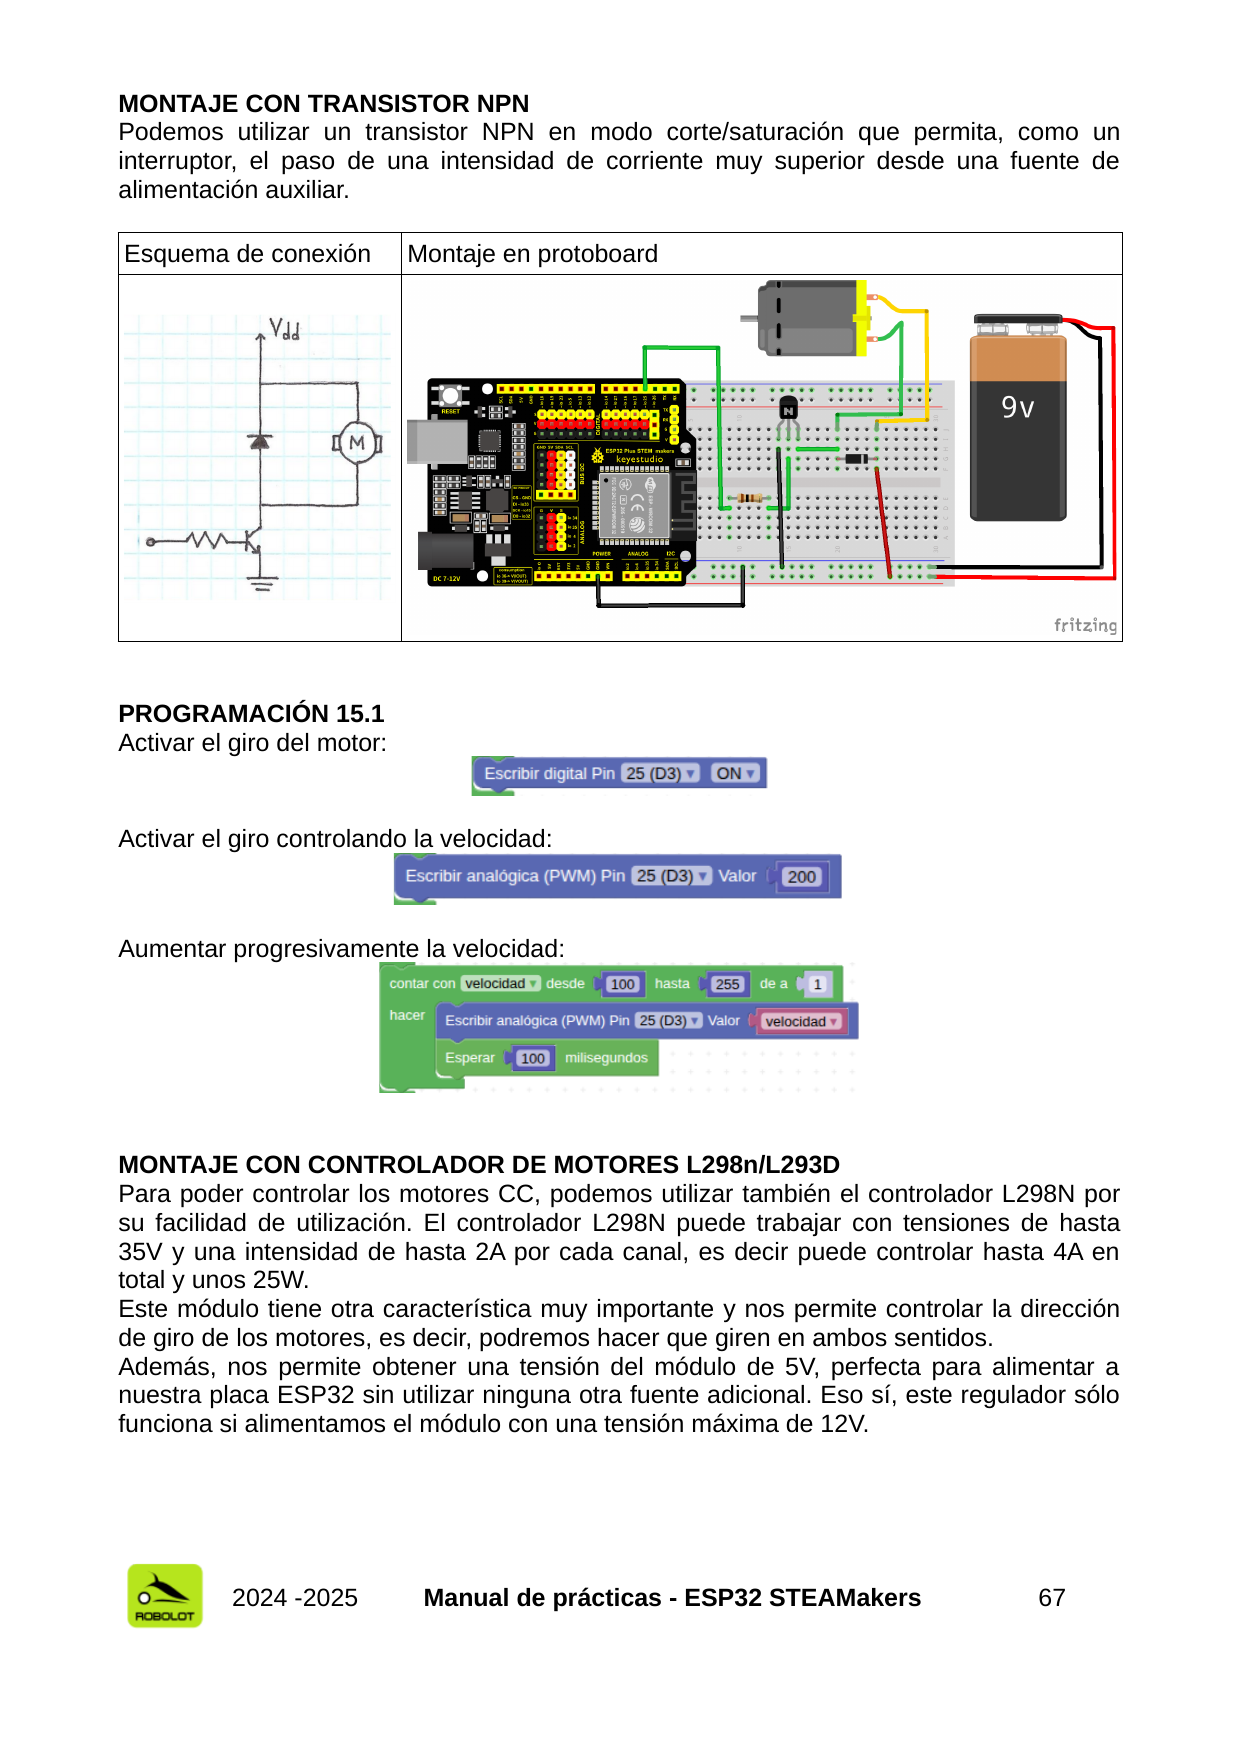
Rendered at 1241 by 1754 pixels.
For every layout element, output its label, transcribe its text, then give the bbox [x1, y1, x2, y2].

text Activar el giro del motor: [118, 728, 1122, 757]
text MONTAJE CON TRANSISTOR NPN [118, 88, 1122, 117]
picture [407, 280, 1117, 635]
text Podemos utilizar un transistor NPN en modo corte/saturación que permita, como un interruptor, el paso de una intensidad de corriente muy superior desde una fuente de alimentación auxiliar. [118, 117, 1122, 203]
text Activar el giro controlando la velocidad: [118, 824, 1122, 853]
picture [471, 756, 769, 796]
text Este módulo tiene otra característica muy importante y nos permite controlar la dirección de giro de los motores, es decir, podremos hacer que giren en ambos sentidos. [118, 1294, 1122, 1351]
table_cell [119, 275, 401, 641]
picture [379, 962, 862, 1093]
text MONTAJE CON CONTROLADOR DE MOTORES L298n/L293D [118, 1150, 1122, 1179]
text Además, nos permite obtener una tensión del módulo de 5V, perfecta para alimentar a nuestra placa ESP32 sin utilizar ninguna otra fuente adicional. Eso sí, este regulador sólo funciona si alimentamos el módulo con una tensión máxima de 12V. [118, 1351, 1122, 1438]
table_header Montaje en protoboard [402, 233, 1122, 273]
picture [393, 853, 847, 905]
text PROGRAMACIÓN 15.1 [118, 699, 1122, 728]
text Para poder controlar los motores CC, podemos utilizar también el controlador L298N por su facilidad de utilización. El controlador L298N puede trabajar con tensiones de hasta 35V y una intensidad de hasta 2A por cada canal, es decir puede controlar hasta 4A en total y unos 25W. [118, 1179, 1122, 1294]
text Aumentar progresivamente la velocidad: [118, 934, 1122, 962]
table_header Esquema de conexión [119, 233, 401, 273]
picture [123, 313, 396, 603]
picture [126, 1563, 205, 1631]
table_cell [402, 275, 1122, 641]
